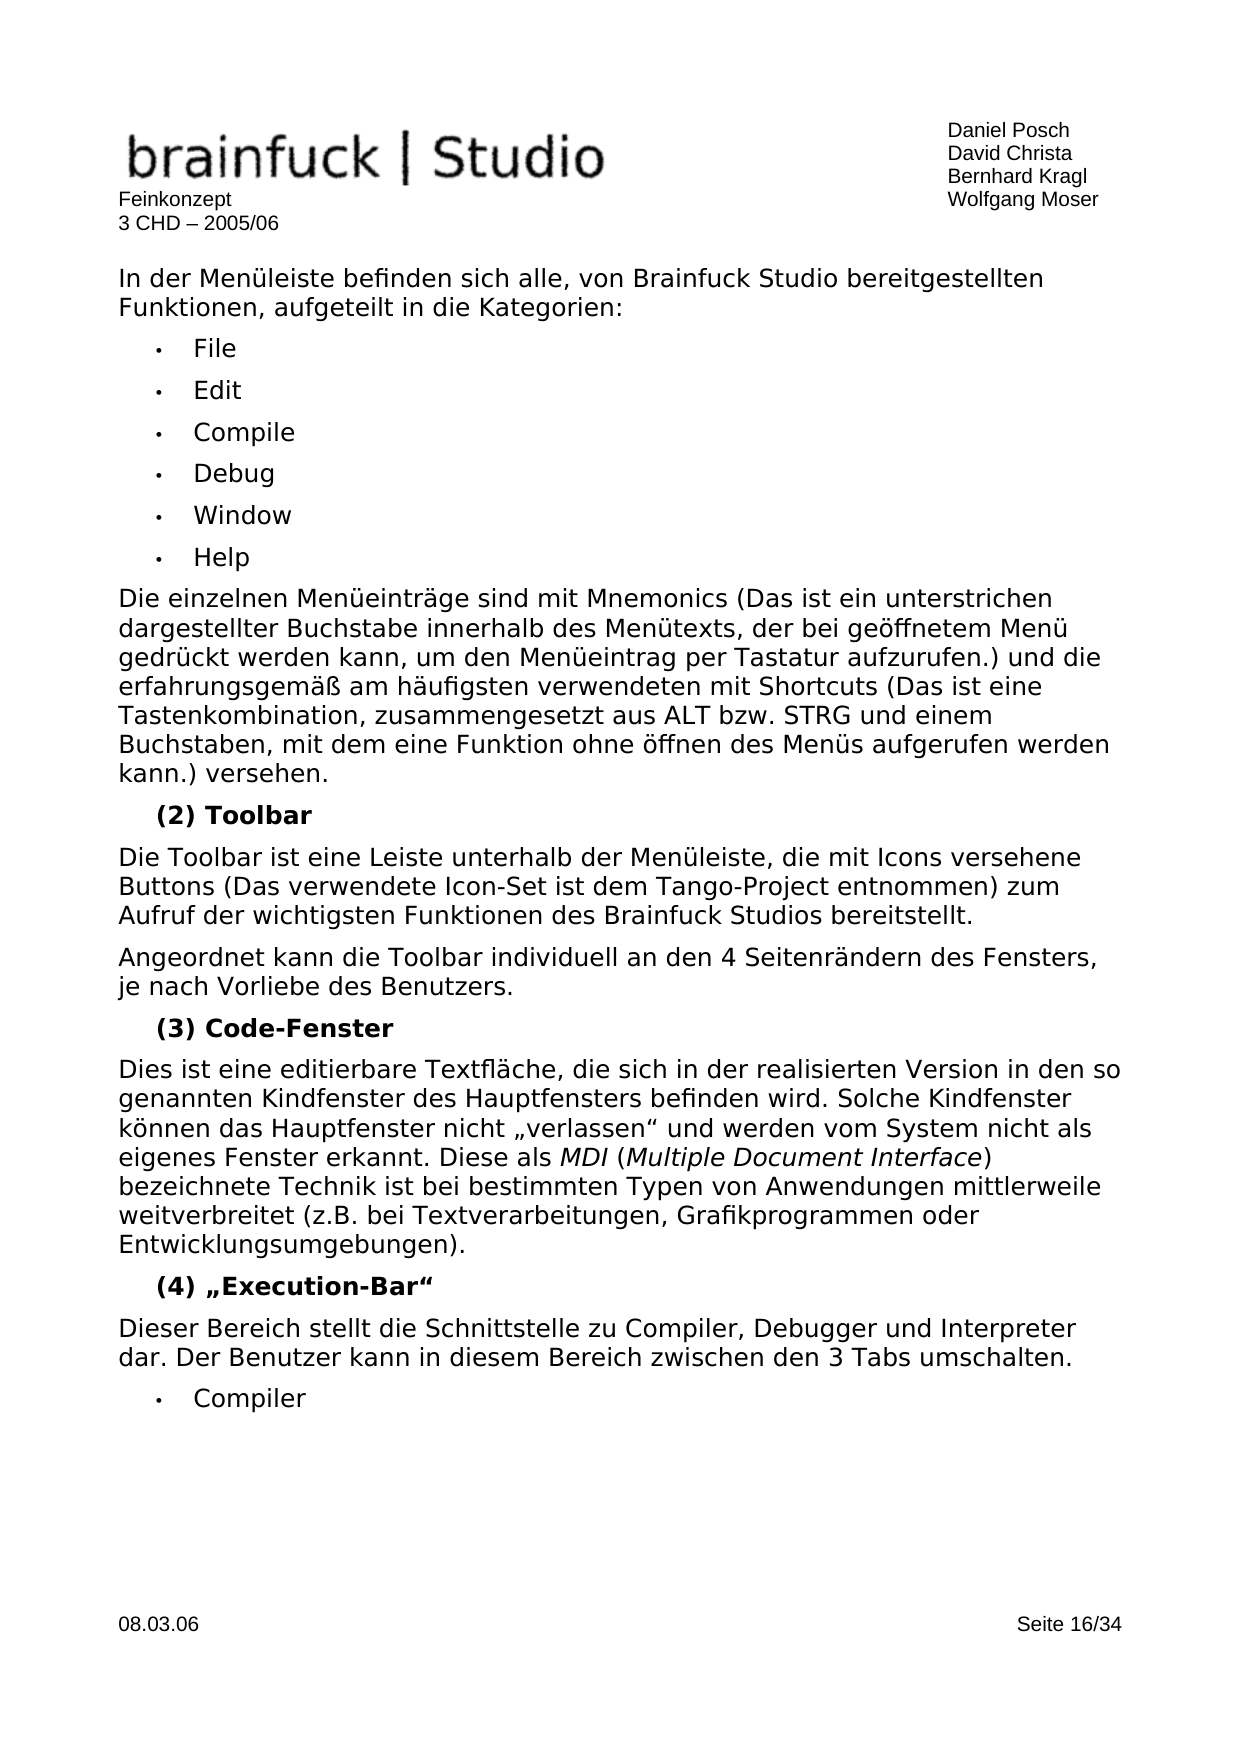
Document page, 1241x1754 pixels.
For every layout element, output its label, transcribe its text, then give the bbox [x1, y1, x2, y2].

list Debug [156, 459, 1122, 489]
list Help [156, 543, 1122, 572]
list File [156, 334, 1122, 364]
list Window [156, 501, 1122, 530]
list Toolbar [156, 801, 1122, 830]
list Compiler [156, 1384, 1122, 1414]
text Dieser Bereich stellt die Schnittstelle zu Compiler, Debugger und Interpreter dar. Der Benutzer kann in diesem Bereich zwischen den 3 Tabs umschalten. [118, 1314, 1122, 1372]
list Edit [156, 376, 1122, 405]
text In der Menüleiste befinden sich alle, von Brainfuck Studio bereitgestellten Funktionen, aufgeteilt in die Kategorien: [118, 264, 1122, 322]
text Angeordnet kann die Toolbar individuell an den 4 Seitenrändern des Fensters, je nach Vorliebe des Benutzers. [118, 943, 1122, 1001]
picture [118, 118, 609, 187]
text Dies ist eine editierbare Textfläche, die sich in der realisierten Version in den so genannten Kindfenster des Hauptfensters befinden wird. Solche Kindfenster können das Hauptfenster nicht „verlassen“ und werden vom System nicht als eigenes Fenster erkannt. Diese als MDI (Multiple Document Interface) bezeichnete Technik ist bei bestimmten Typen von Anwendungen mittlerweile weitverbreitet (z.B. bei Textverarbeitungen, Grafikprogrammen oder Entwicklungsumgebungen). [118, 1055, 1122, 1259]
list Code-Fenster [156, 1014, 1122, 1043]
text Die einzelnen Menüeinträge sind mit Mnemonics (Das ist ein unterstrichen dargestellter Buchstabe innerhalb des Menütexts, der bei geöffnetem Menü gedrückt werden kann, um den Menüeintrag per Tastatur aufzurufen.) und die erfahrungsgemäß am häufigsten verwendeten mit Shortcuts (Das ist eine Tastenkombination, zusammengesetzt aus ALT bzw. STRG und einem Buchstaben, mit dem eine Funktion ohne öffnen des Menüs aufgerufen werden kann.) versehen. [118, 584, 1122, 789]
list Compile [156, 418, 1122, 447]
list „Execution-Bar“ [156, 1272, 1122, 1301]
text Die Toolbar ist eine Leiste unterhalb der Menüleiste, die mit Icons versehene Buttons (Das verwendete Icon-Set ist dem Tango-Project entnommen) zum Aufruf der wichtigsten Funktionen des Brainfuck Studios bereitstellt. [118, 843, 1122, 930]
